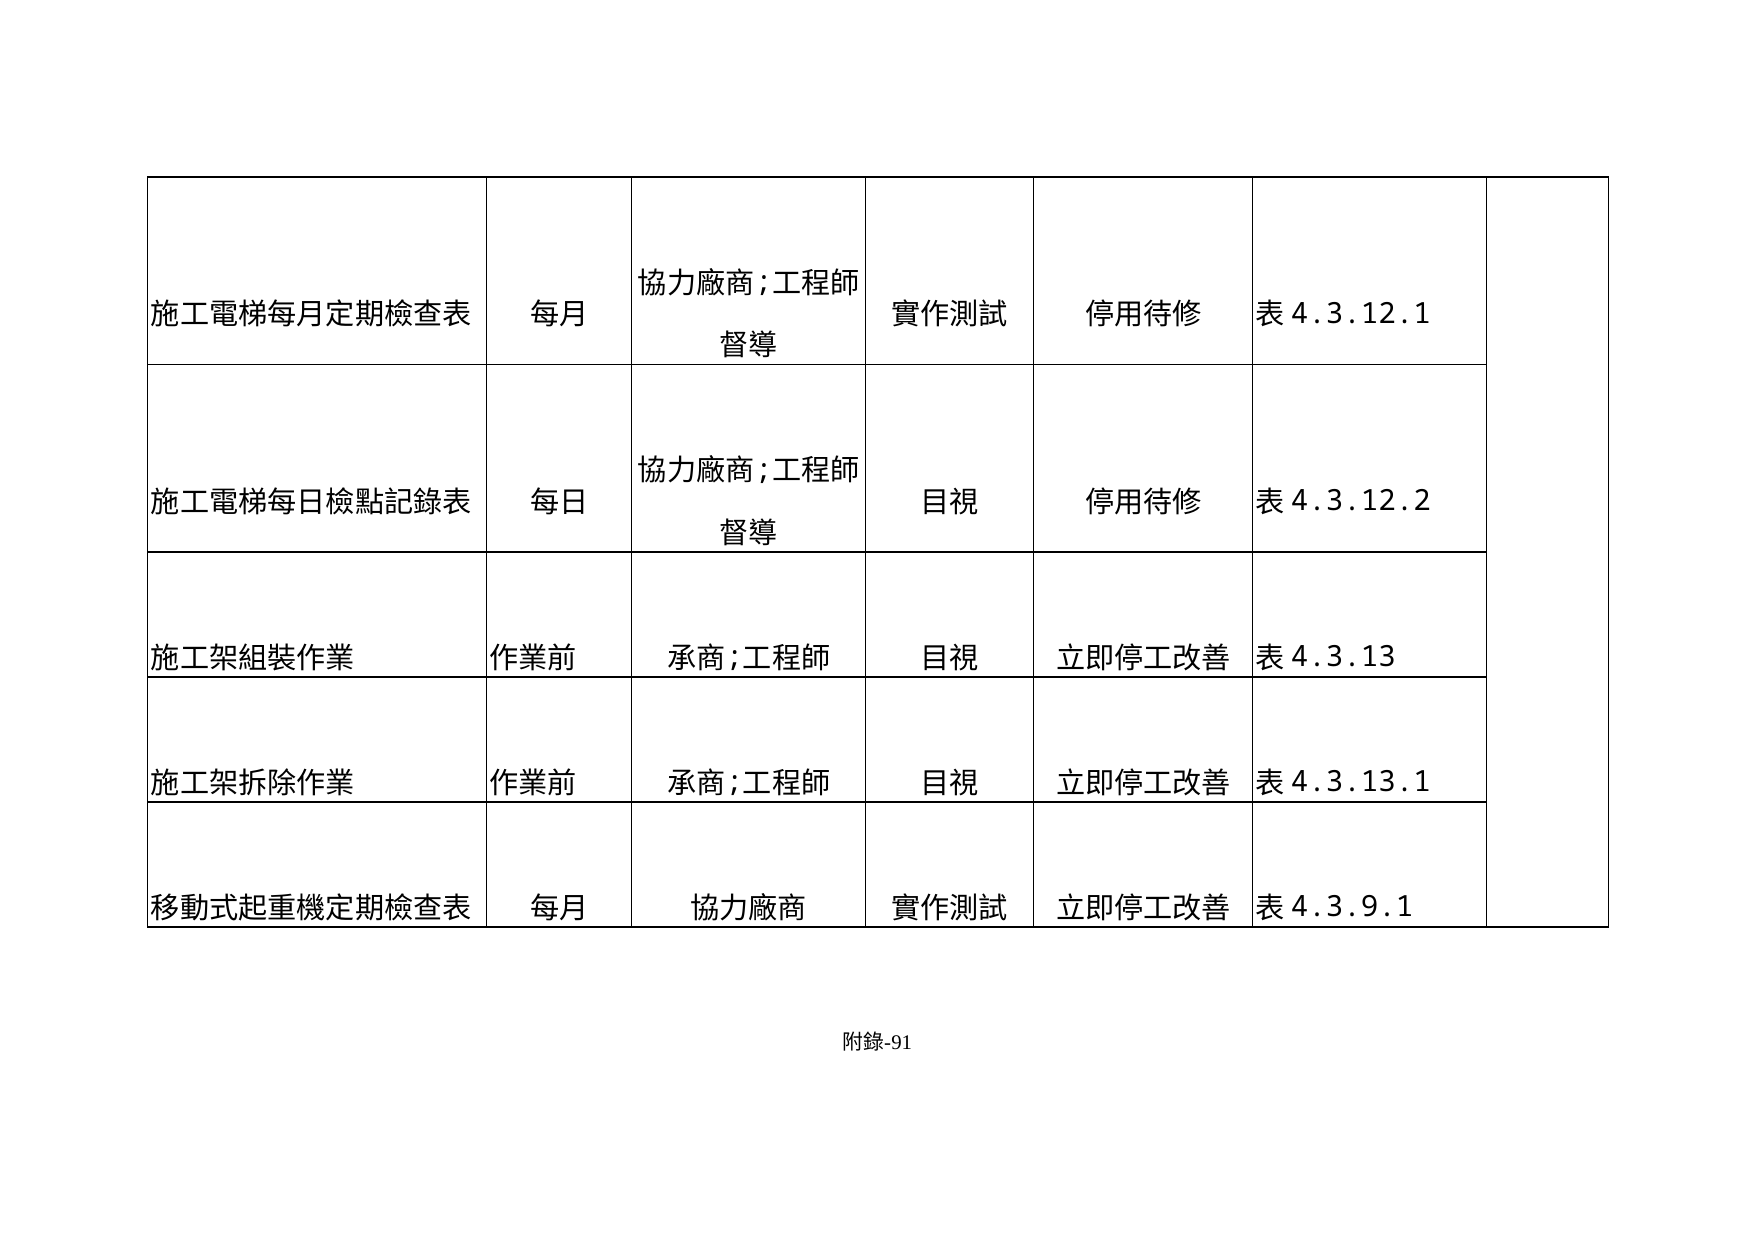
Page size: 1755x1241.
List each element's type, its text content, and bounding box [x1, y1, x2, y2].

table_cell 目視 [866, 678, 1033, 801]
table_cell 立即停工改善 [1034, 803, 1252, 926]
table_cell 表4.3.9.1 [1253, 803, 1486, 926]
table_cell 施工架拆除作業 [148, 678, 486, 801]
table_cell 表4.3.13 [1253, 553, 1486, 676]
table_cell 每日 [487, 365, 631, 551]
table_cell 表4.3.12.2 [1253, 365, 1486, 551]
table_cell 目視 [866, 365, 1033, 551]
table_cell 協力廠商;工程師督導 [632, 178, 865, 364]
table_cell 目視 [866, 553, 1033, 676]
table_cell 承商;工程師 [632, 678, 865, 801]
table_cell 表4.3.12.1 [1253, 178, 1486, 364]
table_cell 立即停工改善 [1034, 553, 1252, 676]
table_cell 實作測試 [866, 803, 1033, 926]
table_cell 移動式起重機定期檢查表 [148, 803, 486, 926]
table_cell 表4.3.13.1 [1253, 678, 1486, 801]
table_cell [1487, 178, 1608, 926]
table_cell 施工電梯每日檢點記錄表 [148, 365, 486, 551]
table_cell 施工架組裝作業 [148, 553, 486, 676]
table_cell 每月 [487, 178, 631, 364]
table_cell 實作測試 [866, 178, 1033, 364]
table_cell 作業前 [487, 678, 631, 801]
table_cell 施工電梯每月定期檢查表 [148, 178, 486, 364]
table_cell 協力廠商;工程師督導 [632, 365, 865, 551]
table_cell 承商;工程師 [632, 553, 865, 676]
table_cell 作業前 [487, 553, 631, 676]
table_cell 協力廠商 [632, 803, 865, 926]
table_cell 停用待修 [1034, 178, 1252, 364]
table_cell 停用待修 [1034, 365, 1252, 551]
table_cell 立即停工改善 [1034, 678, 1252, 801]
table_cell 每月 [487, 803, 631, 926]
